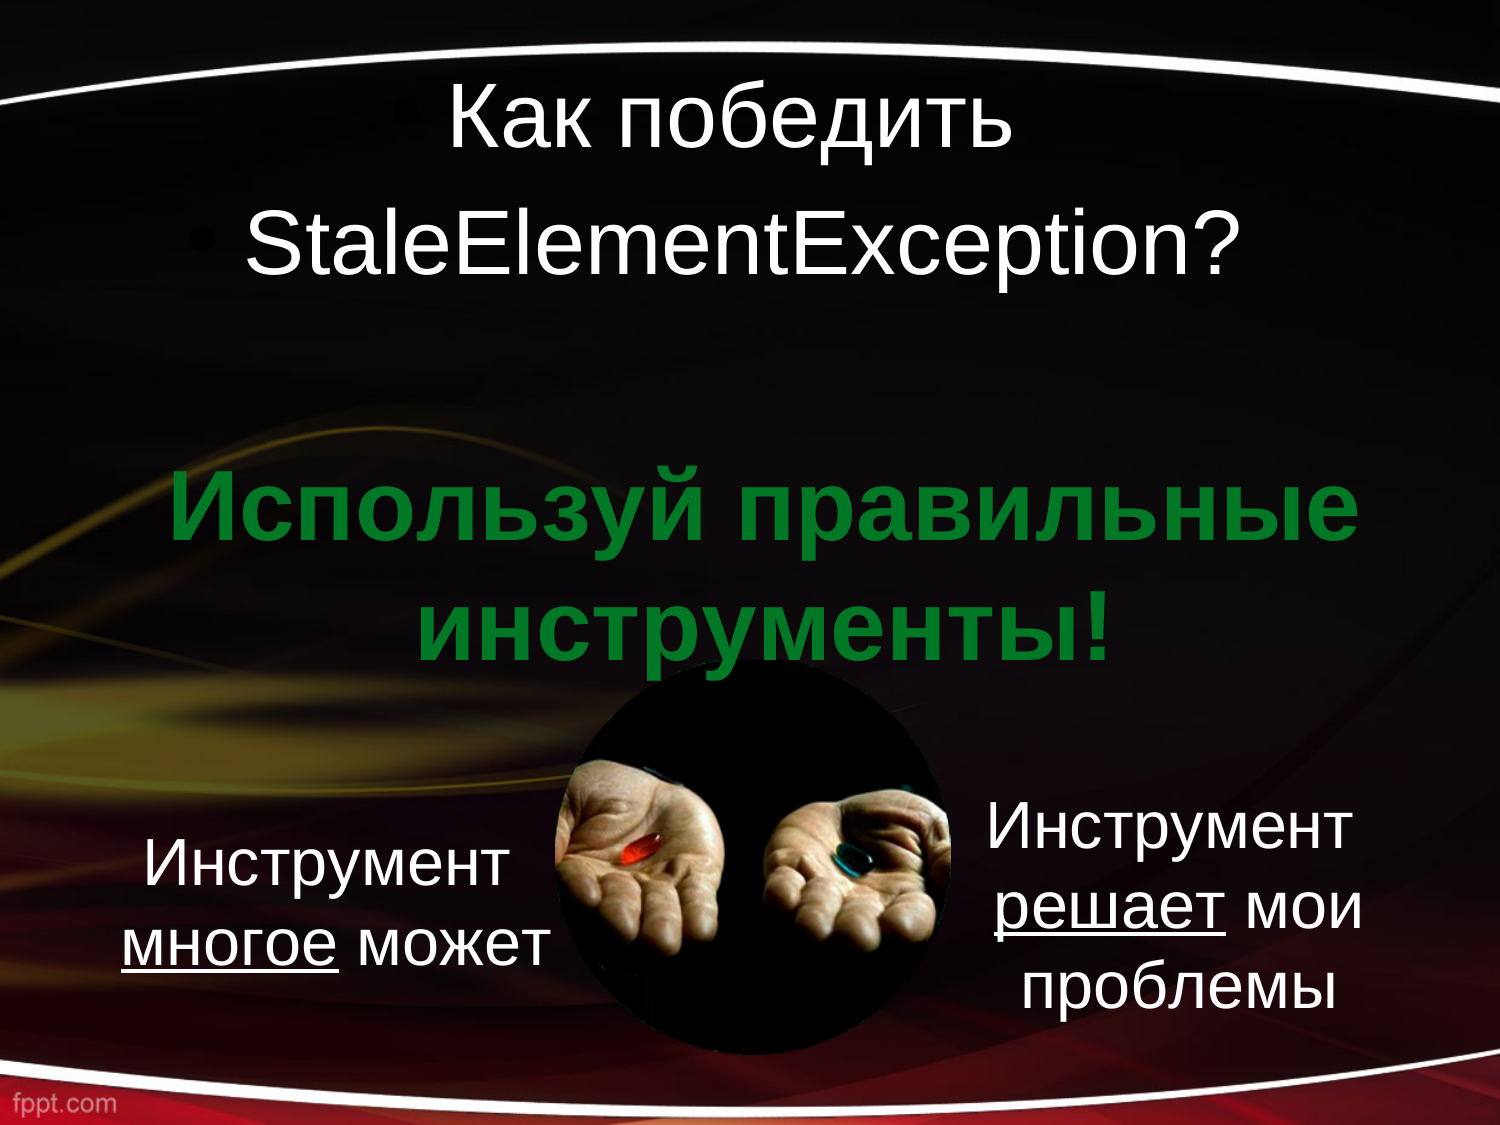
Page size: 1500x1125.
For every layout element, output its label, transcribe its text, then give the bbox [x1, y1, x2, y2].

title Инструмент многое может [36, 801, 637, 997]
title Инструмент решает мои проблемы [868, 774, 1491, 1030]
title Используй правильные инструменты! [105, 433, 1426, 689]
picture [0, 0, 1500, 1125]
list Как победить StaleElementException? [173, 0, 1259, 430]
